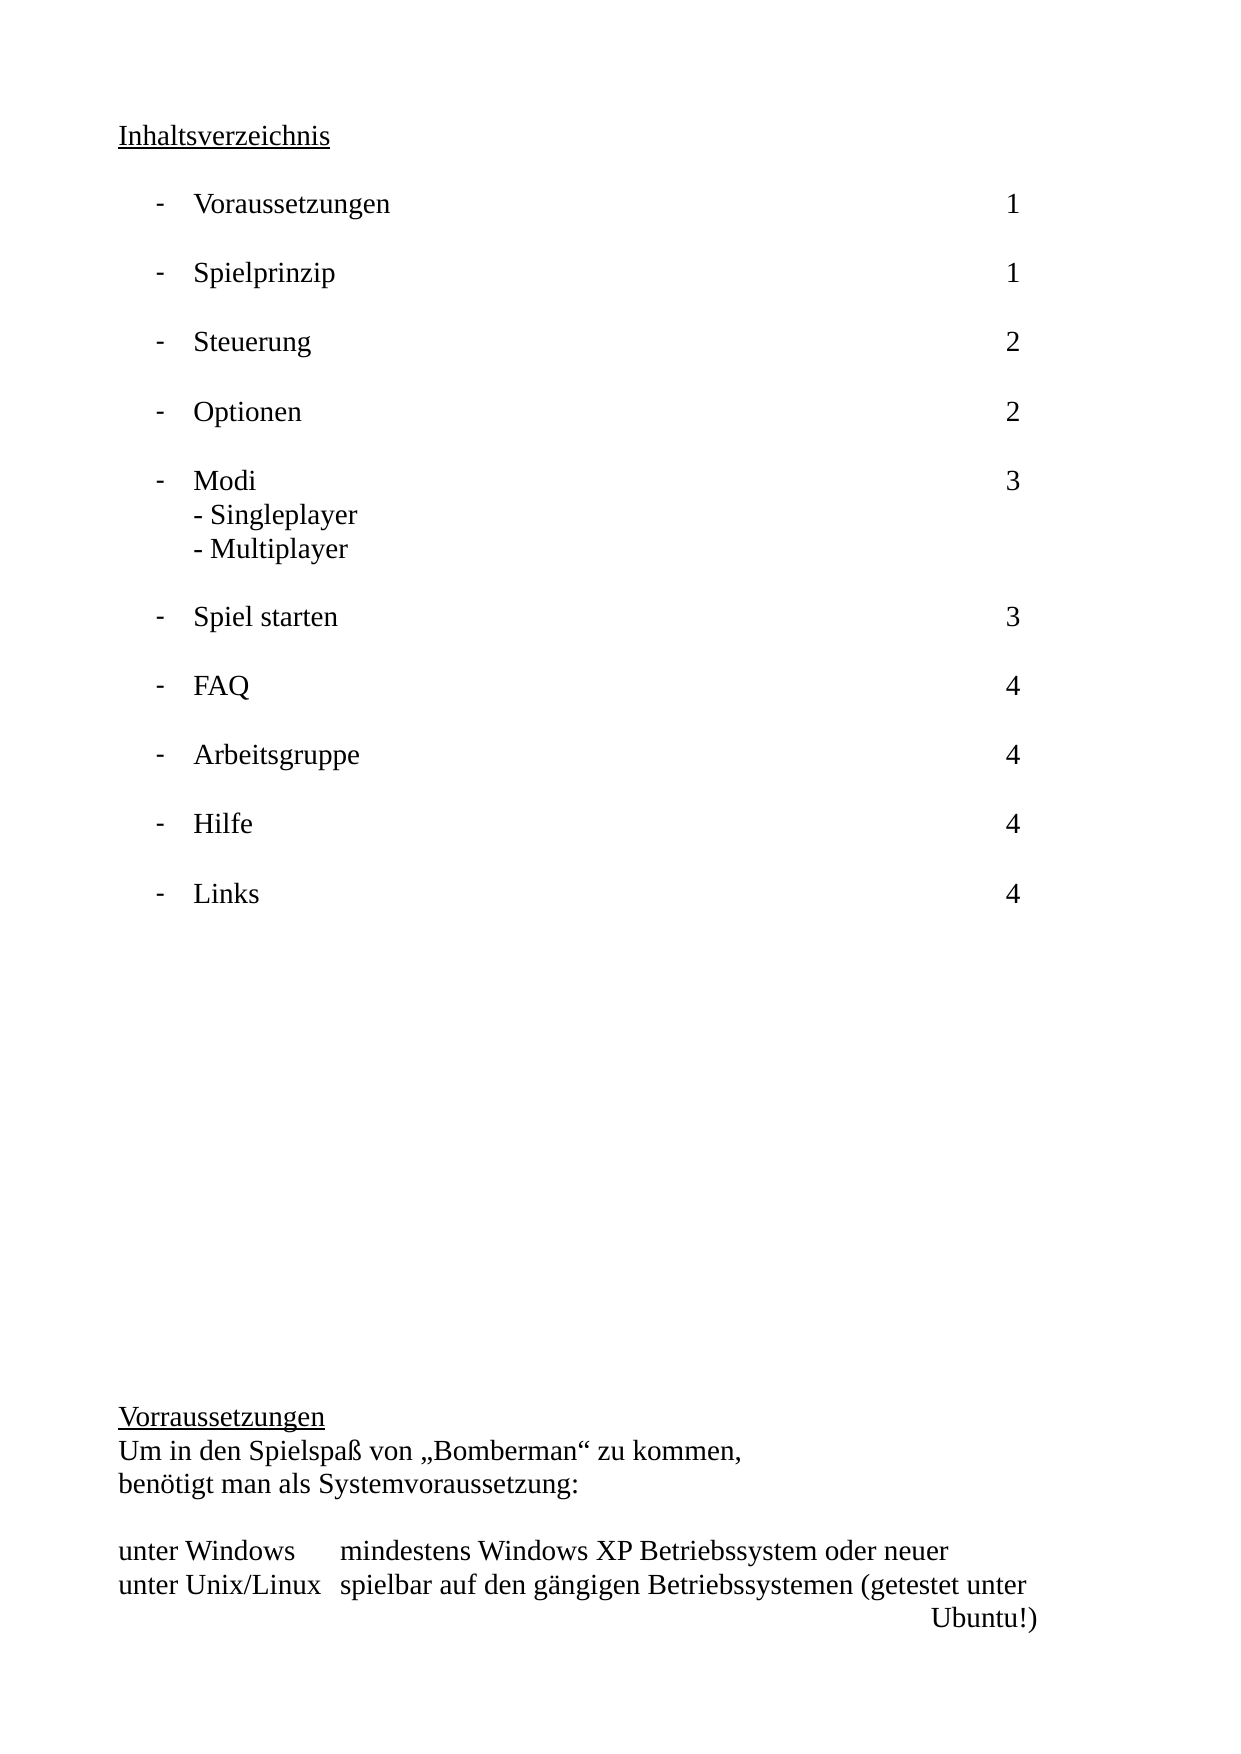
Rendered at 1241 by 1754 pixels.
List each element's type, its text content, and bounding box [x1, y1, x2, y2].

text benötigt man als Systemvoraussetzung: [118, 1466, 1122, 1500]
list - Multiplayer [156, 531, 1122, 564]
list Steuerung 2 [156, 323, 1122, 359]
list Hilfe 4 [156, 806, 1122, 841]
list Spiel starten 3 [156, 598, 1122, 634]
list Modi 3 [156, 462, 1122, 497]
text Um in den Spielspaß von „Bomberman“ zu kommen, [118, 1433, 1122, 1466]
list Links 4 [156, 875, 1122, 910]
list Optionen 2 [156, 393, 1122, 428]
text unter Unix/Linux spielbar auf den gängigen Betriebssystemen (getestet unter Ubuntu!) [118, 1567, 1122, 1634]
list - Singleplayer [193, 497, 1122, 531]
list Arbeitsgruppe 4 [156, 736, 1122, 772]
list Voraussetzungen 1 [156, 185, 1122, 221]
text unter Windows mindestens Windows XP Betriebssystem oder neuer [118, 1533, 1122, 1567]
list FAQ 4 [156, 667, 1122, 703]
text Vorraussetzungen [118, 1399, 1122, 1433]
text Inhaltsverzeichnis [118, 118, 1122, 152]
list Spielprinzip 1 [156, 254, 1122, 290]
